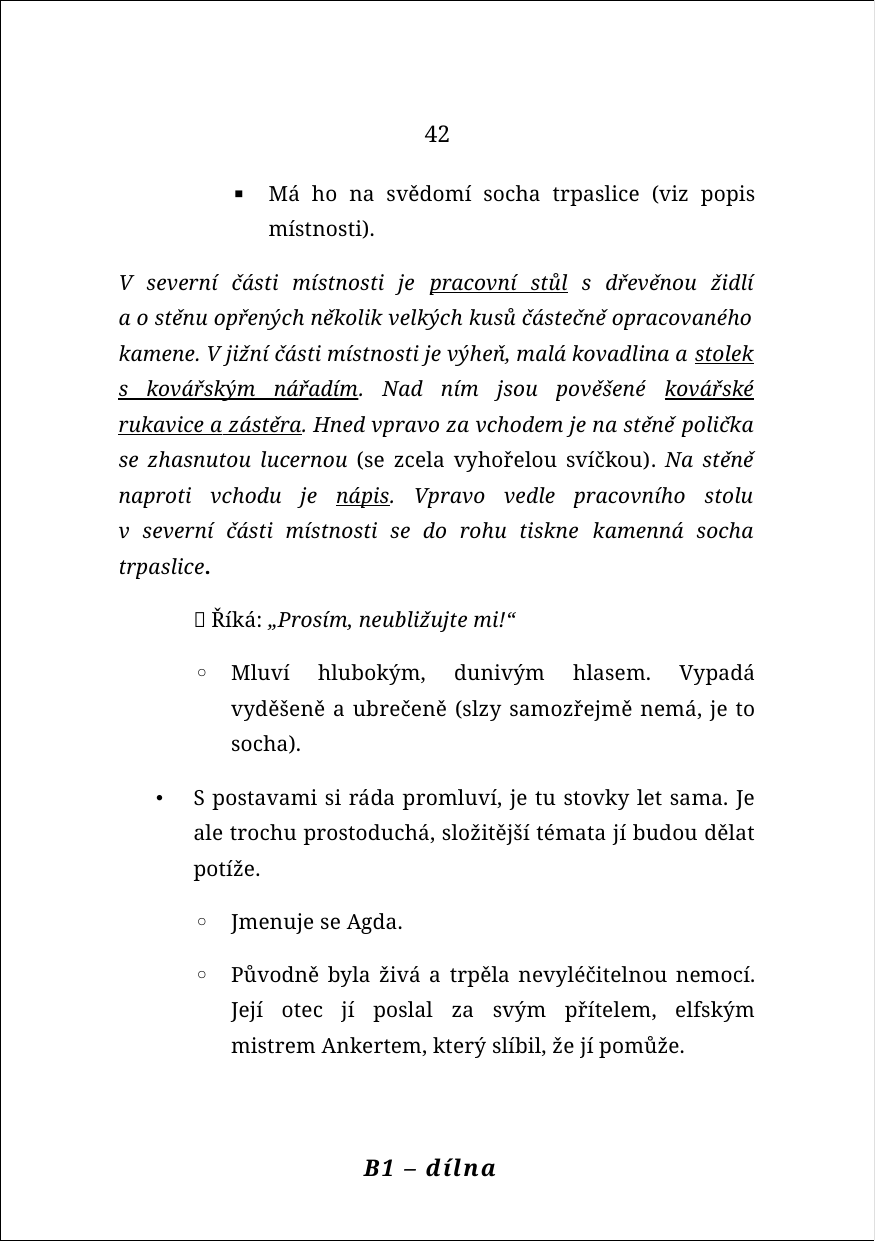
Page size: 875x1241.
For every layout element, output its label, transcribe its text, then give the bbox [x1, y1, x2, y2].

list 💬 Říká: „Prosím, neubližujte mi!“ [156, 605, 756, 633]
list Původně byla živá a⁠ trpěla nevyléčitelnou nemocí. Její otec jí poslal za svým přítelem, elfským mistrem Ankertem, který slíbil, že jí pomůže. [193, 960, 756, 1059]
list Mluví hlubokým, dunivým hlasem. Vypadá vyděšeně a⁠ ubrečeně (slzy samozřejmě nemá, je to socha). [193, 658, 756, 758]
text V⁠ severní části místnosti je pracovní stůl s⁠ dřevěnou židlí a⁠ o⁠ stěnu opřených několik velkých kusů částečně opracovaného kamene. V⁠ jižní části místnosti je výheň, malá kovadlina a⁠ stolek s⁠ kovářským nářadím. Nad ním jsou pověšené kovářské rukavice a⁠ zástěra. Hned vpravo za vchodem je na stěně polička se zhasnutou⁠ lucernou (se zcela vyhořelou svíčkou). Na stěně naproti vchodu je nápis. Vpravo vedle pracovního stolu v⁠ severní části místnosti se do rohu tiskne kamenná socha trpaslice. [118, 268, 756, 580]
list Jmenuje se Agda. [193, 907, 756, 935]
list Má ho na svědomí socha trpaslice (viz popis místnosti). [231, 179, 756, 243]
list S⁠ postavami si ráda promluví, je tu stovky let sama. Je ale trochu prostoduchá, složitější témata jí budou dělat potíže. [156, 783, 756, 882]
